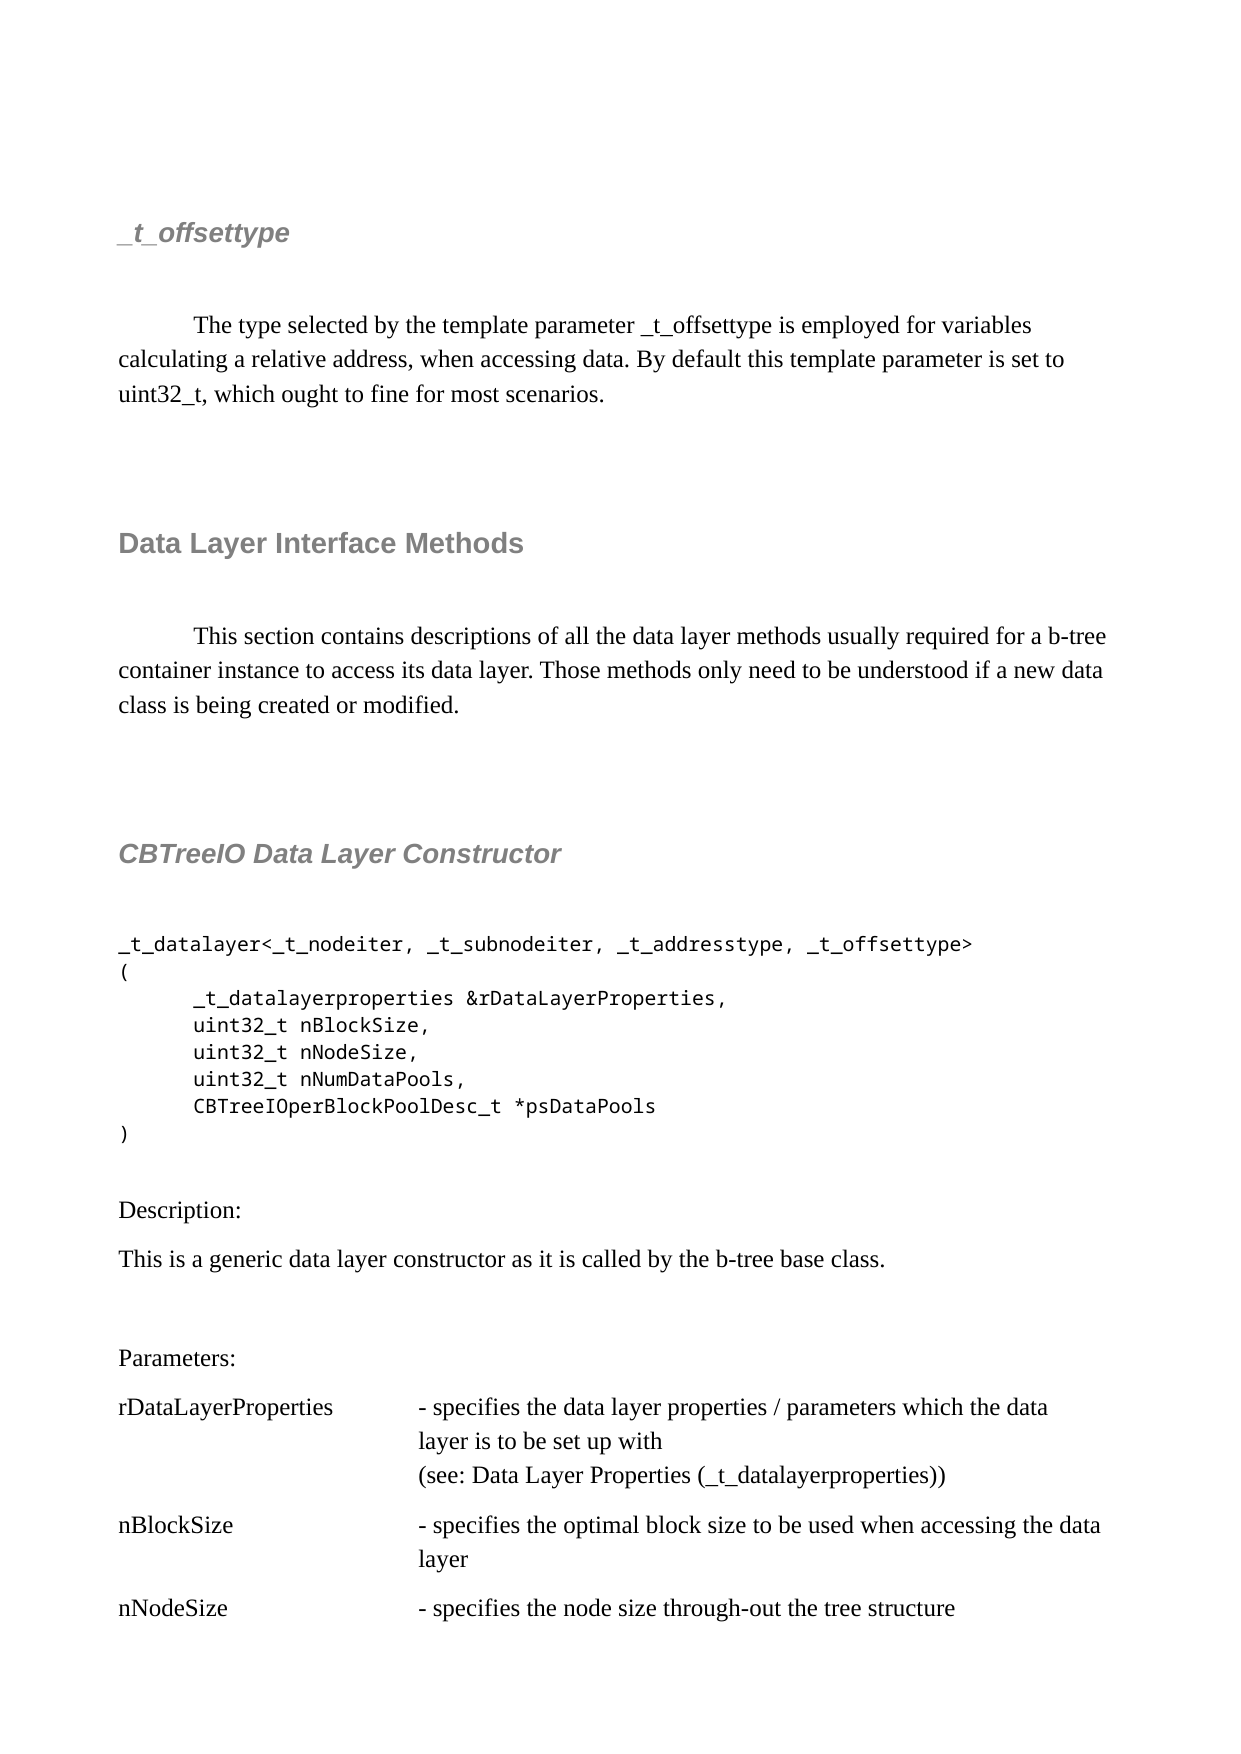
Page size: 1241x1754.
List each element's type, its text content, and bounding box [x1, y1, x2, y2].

text _t_datalayer<_t_nodeiter, _t_subnodeiter, _t_addresstype, _t_offsettype> [118, 931, 1122, 957]
text rDataLayerProperties - specifies the data layer properties / parameters which the data layer is to be set up with (see: Data Layer Properties (_t_datalayerproperties)) [118, 1392, 1122, 1489]
text nBlockSize - specifies the optimal block size to be used when accessing the data layer [118, 1510, 1122, 1573]
text uint32_t nNumDataPools, [118, 1065, 1122, 1092]
subtitle CBTreeIO Data Layer Constructor [118, 837, 1122, 869]
text uint32_t nNodeSize, [118, 1038, 1122, 1065]
subtitle _t_offsettype [118, 216, 1122, 248]
text nNodeSize - specifies the node size through-out the tree structure [118, 1593, 1122, 1622]
text This section contains descriptions of all the data layer methods usually required for a b-tree container instance to access its data layer. Those methods only need to be understood if a new data class is being created or modified. [118, 621, 1122, 719]
text _t_datalayerproperties &rDataLayerProperties, [118, 984, 1122, 1011]
text Parameters: [118, 1343, 1122, 1371]
text CBTreeIOperBlockPoolDesc_t *psDataPools [118, 1092, 1122, 1119]
text This is a generic data layer constructor as it is called by the b-tree base class. [118, 1244, 1122, 1273]
subtitle Data Layer Interface Methods [118, 526, 1122, 559]
text uint32_t nBlockSize, [118, 1011, 1122, 1038]
text ( [118, 957, 1122, 984]
text The type selected by the template parameter _t_offsettype is employed for variables calculating a relative address, when accessing data. By default this template parameter is set to uint32_t, which ought to fine for most scenarios. [118, 310, 1122, 407]
text ) [118, 1119, 1122, 1146]
text Description: [118, 1195, 1122, 1224]
